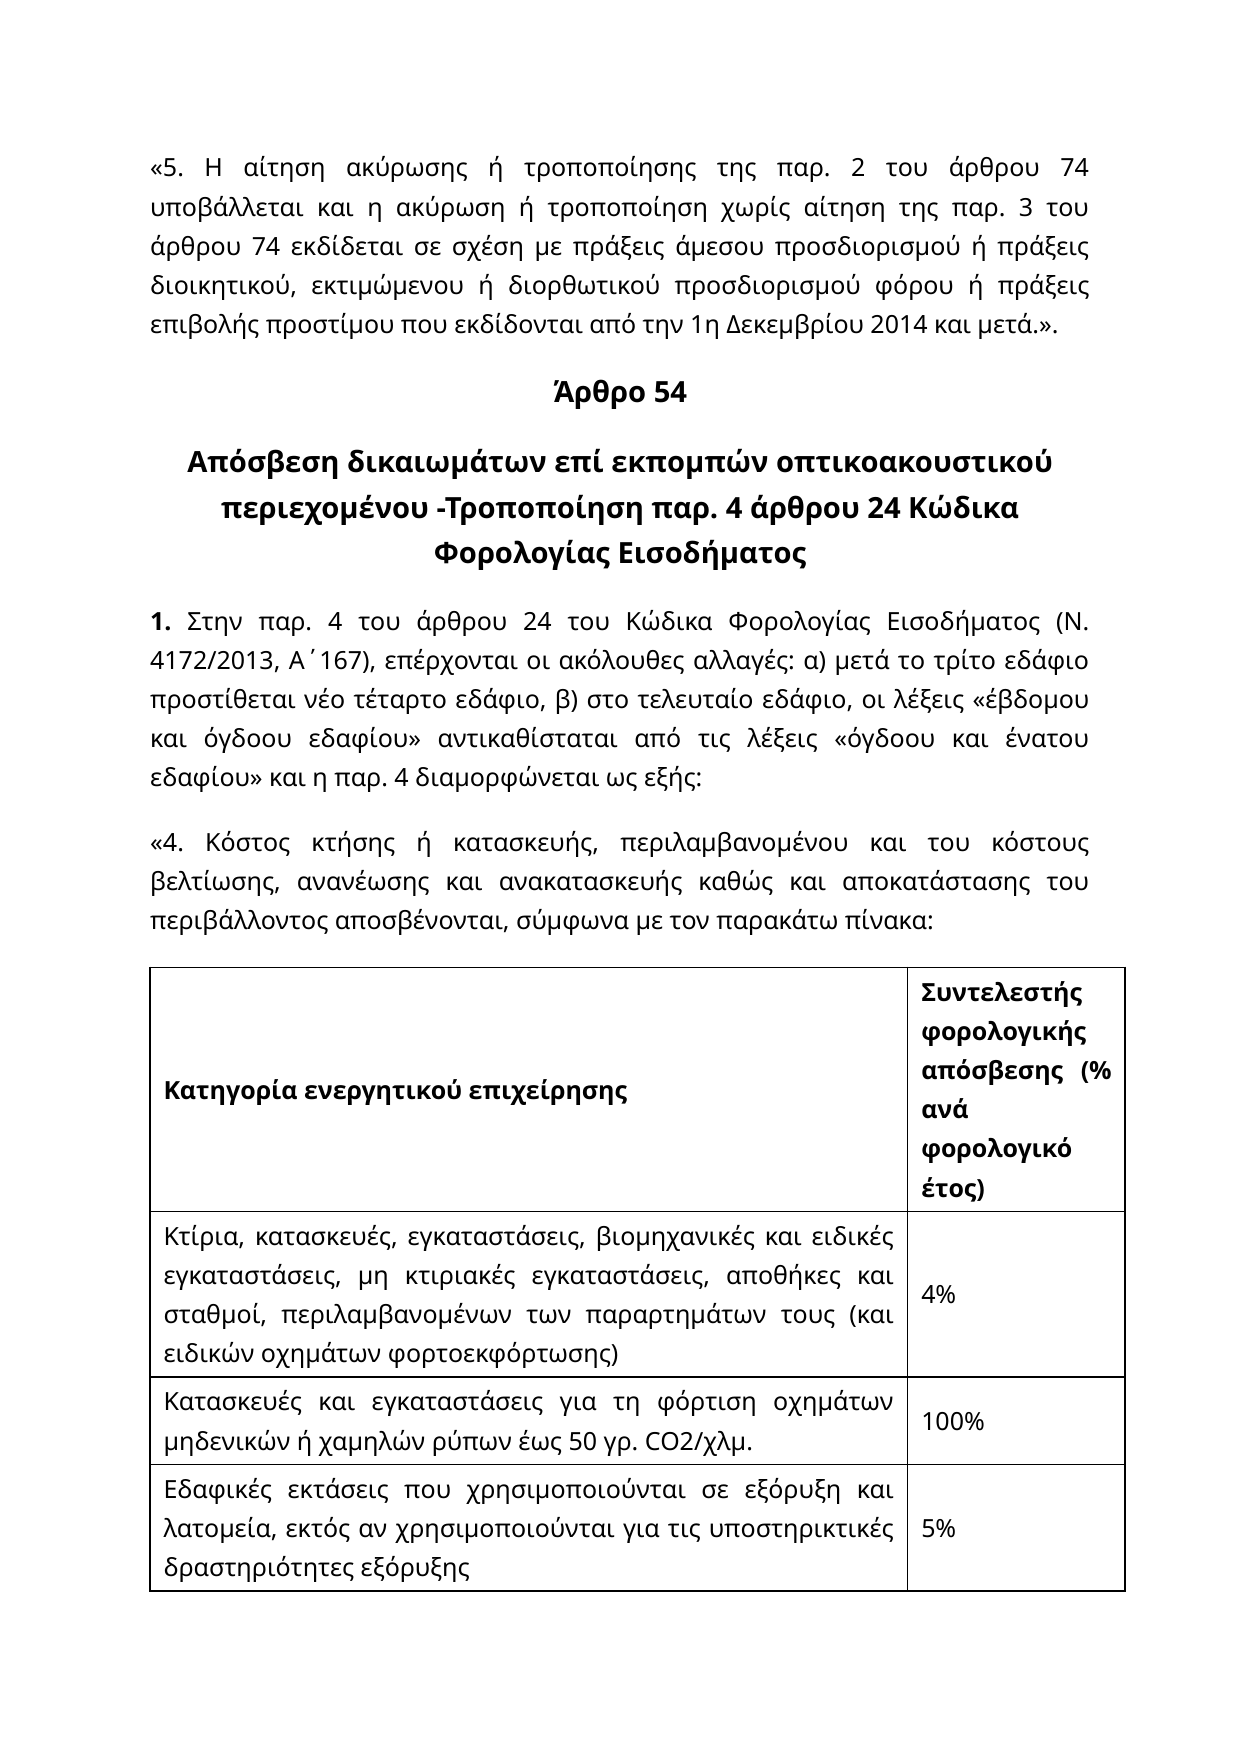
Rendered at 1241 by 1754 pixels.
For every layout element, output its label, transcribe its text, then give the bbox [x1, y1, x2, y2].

text «5. Η αίτηση ακύρωσης ή τροποποίησης της παρ. 2 του άρθρου 74 υποβάλλεται και η ακύρωση ή τροποποίηση χωρίς αίτηση της παρ. 3 του άρθρου 74 εκδίδεται σε σχέση με πράξεις άμεσου προσδιορισμού ή πράξεις διοικητικού, εκτιμώμενου ή διορθωτικού προσδιορισμού φόρου ή πράξεις επιβολής προστίμου που εκδίδονται από την 1η Δεκεμβρίου 2014 και μετά.». [150, 150, 1090, 341]
table_cell Κατασκευές και εγκαταστάσεις για τη φόρτιση οχημάτων μηδενικών ή χαμηλών ρύπων έως 50 γρ. CO2/χλμ. [151, 1378, 907, 1463]
text «4. Κόστος κτήσης ή κατασκευής, περιλαμβανομένου και του κόστους βελτίωσης, ανανέωσης και ανακατασκευής καθώς και αποκατάστασης του περιβάλλοντος αποσβένονται, σύμφωνα με τον παρακάτω πίνακα: [150, 824, 1090, 937]
table_cell 4% [908, 1212, 1124, 1376]
table_header Κατηγορία ενεργητικού επιχείρησης [151, 968, 907, 1211]
table_header Συντελεστής φορολογικής απόσβεσης (% ανά φορολογικό έτος) [908, 968, 1124, 1211]
subtitle Άρθρο 54 [150, 371, 1090, 411]
table_cell 100% [908, 1378, 1124, 1463]
table_cell Εδαφικές εκτάσεις που χρησιμοποιούνται σε εξόρυξη και λατομεία, εκτός αν χρησιμοποιούνται για τις υποστηρικτικές δραστηριότητες εξόρυξης [151, 1465, 907, 1590]
table_cell Κτίρια, κατασκευές, εγκαταστάσεις, βιομηχανικές και ειδικές εγκαταστάσεις, μη κτιριακές εγκαταστάσεις, αποθήκες και σταθμοί, περιλαμβανομένων των παραρτημάτων τους (και ειδικών οχημάτων φορτοεκφόρτωσης) [151, 1212, 907, 1376]
table_cell 5% [908, 1465, 1124, 1590]
subtitle Απόσβεση δικαιωμάτων επί εκπομπών οπτικοακουστικού περιεχομένου -Τροποποίηση παρ. 4 άρθρου 24 Κώδικα Φορολογίας Εισοδήματος [150, 441, 1090, 572]
text 1. Στην παρ. 4 του άρθρου 24 του Κώδικα Φορολογίας Εισοδήματος (N. 4172/2013, Α΄167), επέρχονται οι ακόλουθες αλλαγές: α) μετά το τρίτο εδάφιο προστίθεται νέο τέταρτο εδάφιο, β) στο τελευταίο εδάφιο, οι λέξεις «έβδομου και όγδοου εδαφίου» αντικαθίσταται από τις λέξεις «όγδοου και ένατου εδαφίου» και η παρ. 4 διαμορφώνεται ως εξής: [150, 603, 1090, 794]
